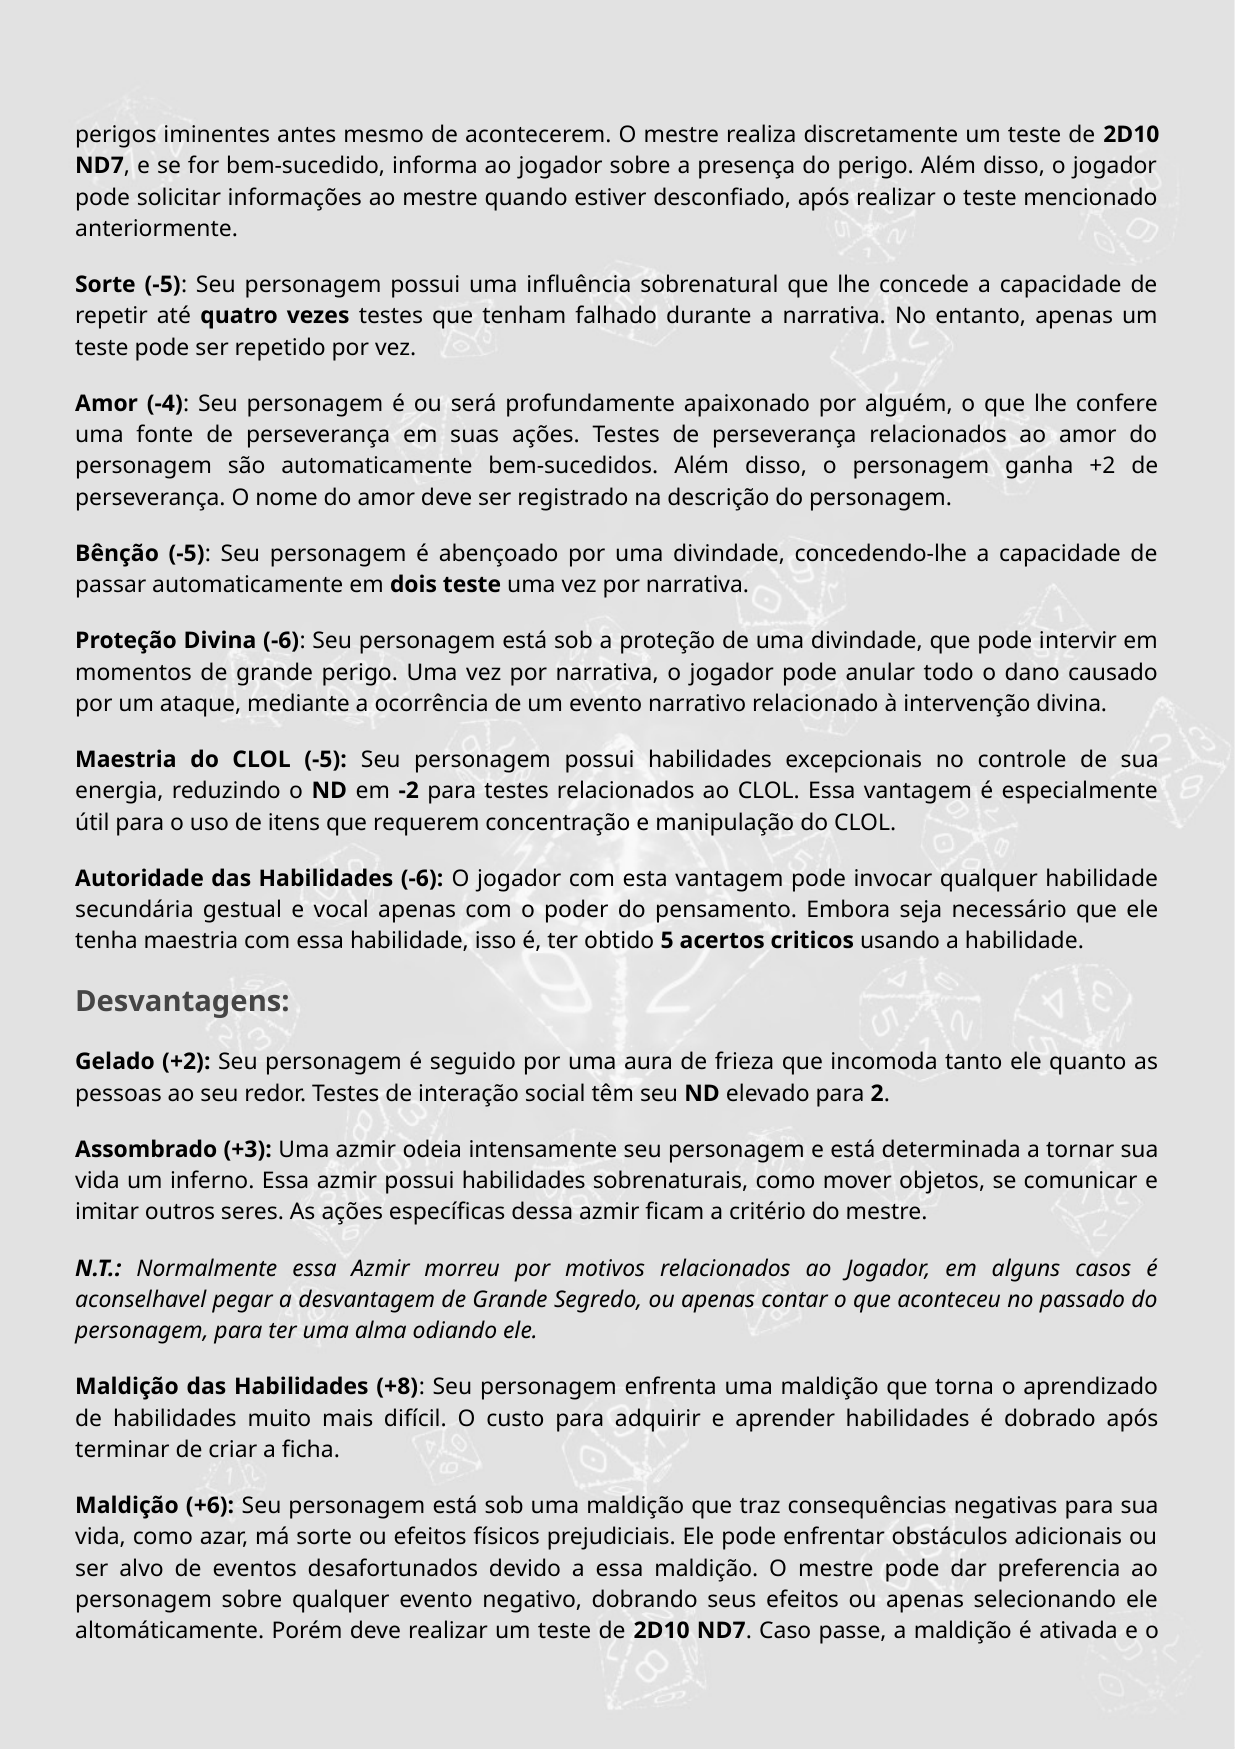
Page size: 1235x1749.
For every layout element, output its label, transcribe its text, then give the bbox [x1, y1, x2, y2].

text Maldição (+6): Seu personagem está sob uma maldição que traz consequências negativas para sua vida, como azar, má sorte ou efeitos físicos prejudiciais. Ele pode enfrentar obstáculos adicionais ou ser alvo de eventos desafortunados devido a essa maldição. O mestre pode dar preferencia ao personagem sobre qualquer evento negativo, dobrando seus efeitos ou apenas selecionando ele altomáticamente. Porém deve realizar um teste de 2D10 ND7. Caso passe, a maldição é ativada e o [75, 1489, 1159, 1645]
text N.T.: Normalmente essa Azmir morreu por motivos relacionados ao Jogador, em alguns casos é aconselhavel pegar a desvantagem de Grande Segredo, ou apenas contar o que aconteceu no passado do personagem, para ter uma alma odiando ele. [75, 1252, 1159, 1345]
text Sorte (-5): Seu personagem possui uma influência sobrenatural que lhe concede a capacidade de repetir até quatro vezes testes que tenham falhado durante a narrativa. No entanto, apenas um teste pode ser repetido por vez. [75, 268, 1159, 362]
text Autoridade das Habilidades (-6): O jogador com esta vantagem pode invocar qualquer habilidade secundária gestual e vocal apenas com o poder do pensamento. Embora seja necessário que ele tenha maestria com essa habilidade, isso é, ter obtido 5 acertos criticos usando a habilidade. [75, 862, 1159, 956]
text perigos iminentes antes mesmo de acontecerem. O mestre realiza discretamente um teste de 2D10 ND7, e se for bem-sucedido, informa ao jogador sobre a presença do perigo. Além disso, o jogador pode solicitar informações ao mestre quando estiver desconfiado, após realizar o teste mencionado anteriormente. [75, 118, 1159, 243]
text Gelado (+2): Seu personagem é seguido por uma aura de frieza que incomoda tanto ele quanto as pessoas ao seu redor. Testes de interação social têm seu ND elevado para 2. [75, 1045, 1159, 1108]
text Bênção (-5): Seu personagem é abençoado por uma divindade, concedendo-lhe a capacidade de passar automaticamente em dois teste uma vez por narrativa. [75, 537, 1159, 599]
text Maldição das Habilidades (+8): Seu personagem enfrenta uma maldição que torna o aprendizado de habilidades muito mais difícil. O custo para adquirir e aprender habilidades é dobrado após terminar de criar a ficha. [75, 1370, 1159, 1464]
text Amor (-4): Seu personagem é ou será profundamente apaixonado por alguém, o que lhe confere uma fonte de perseverança em suas ações. Testes de perseverança relacionados ao amor do personagem são automaticamente bem-sucedidos. Além disso, o personagem ganha +2 de perseverança. O nome do amor deve ser registrado na descrição do personagem. [75, 387, 1159, 512]
text Assombrado (+3): Uma azmir odeia intensamente seu personagem e está determinada a tornar sua vida um inferno. Essa azmir possui habilidades sobrenaturais, como mover objetos, se comunicar e imitar outros seres. As ações específicas dessa azmir ficam a critério do mestre. [75, 1133, 1159, 1227]
picture [0, 0, 1235, 1749]
subtitle Desvantagens: [75, 981, 1159, 1020]
text Proteção Divina (-6): Seu personagem está sob a proteção de uma divindade, que pode intervir em momentos de grande perigo. Uma vez por narrativa, o jogador pode anular todo o dano causado por um ataque, mediante a ocorrência de um evento narrativo relacionado à intervenção divina. [75, 624, 1159, 718]
text Maestria do CLOL (-5): Seu personagem possui habilidades excepcionais no controle de sua energia, reduzindo o ND em -2 para testes relacionados ao CLOL. Essa vantagem é especialmente útil para o uso de itens que requerem concentração e manipulação do CLOL. [75, 743, 1159, 837]
